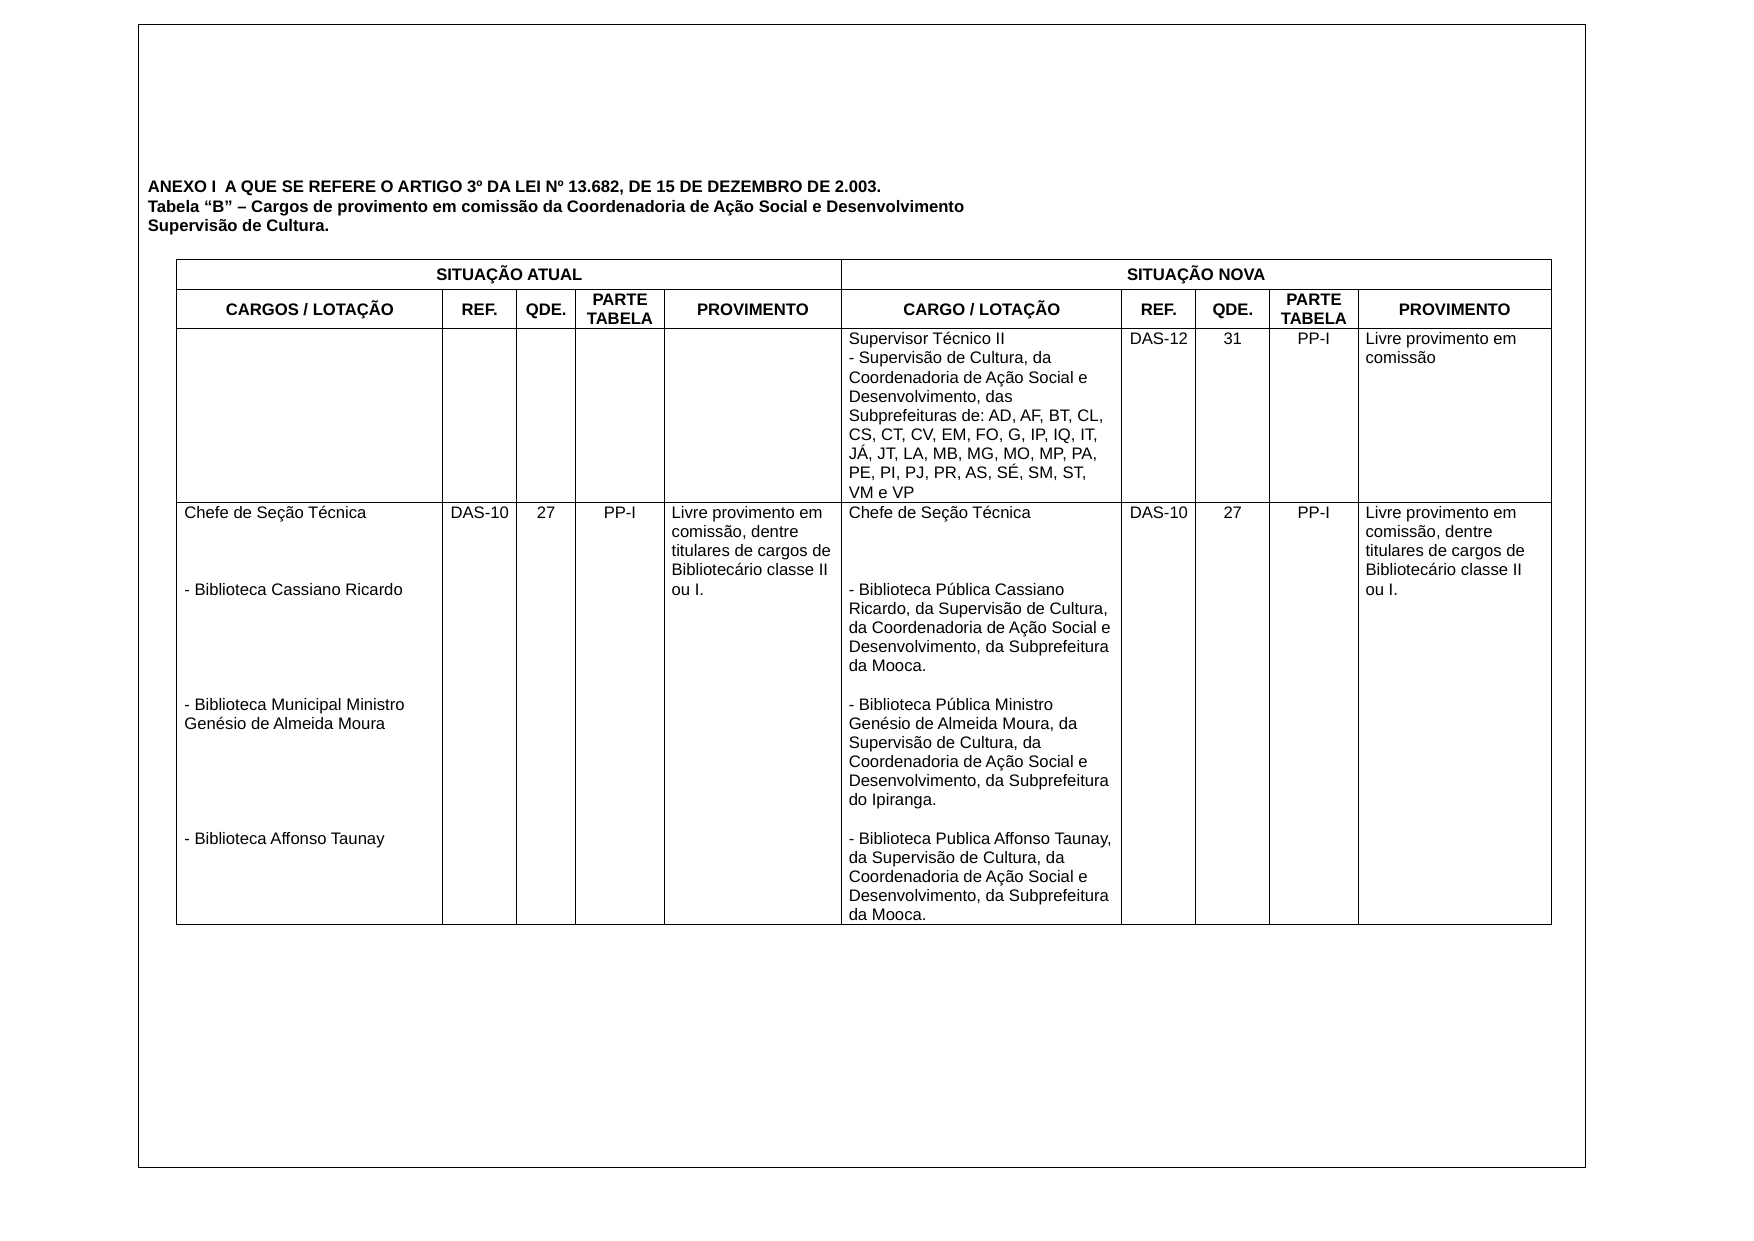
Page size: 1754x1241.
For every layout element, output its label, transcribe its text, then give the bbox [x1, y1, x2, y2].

table_cell 27 [1196, 503, 1269, 924]
table_cell Chefe de Seção Técnica - Biblioteca Cassiano Ricardo - Biblioteca Municipal Ministro Genésio de Almeida Moura - Biblioteca Affonso Taunay [177, 503, 442, 924]
table_cell PP-I [1270, 329, 1358, 502]
text Supervisão de Cultura. [148, 216, 1577, 235]
table_cell PROVIMENTO [665, 290, 841, 328]
table_cell Livre provimento em comissão [1359, 329, 1551, 502]
table_cell CARGO / LOTAÇÃO [842, 290, 1121, 328]
table_cell [517, 329, 575, 502]
table_cell PP-I [576, 503, 664, 924]
table_cell Livre provimento em comissão, dentre titulares de cargos de Bibliotecário classe II ou I. [665, 503, 841, 924]
table_cell DAS-12 [1122, 329, 1195, 502]
table_cell CARGOS / LOTAÇÃO [177, 290, 442, 328]
table_cell PROVIMENTO [1359, 290, 1551, 328]
table_cell Chefe de Seção Técnica - Biblioteca Pública Cassiano Ricardo, da Supervisão de Cultura, da Coordenadoria de Ação Social e Desenvolvimento, da Subprefeitura da Mooca. - Biblioteca Pública Ministro Genésio de Almeida Moura, da Supervisão de Cultura, da Coordenadoria de Ação Social e Desenvolvimento, da Subprefeitura do Ipiranga. - Biblioteca Publica Affonso Taunay, da Supervisão de Cultura, da Coordenadoria de Ação Social e Desenvolvimento, da Subprefeitura da Mooca. [842, 503, 1121, 924]
table_cell REF. [443, 290, 516, 328]
table_cell DAS-10 [1122, 503, 1195, 924]
table_cell PARTE TABELA [576, 290, 664, 328]
table_cell [443, 329, 516, 502]
table_cell QDE. [517, 290, 575, 328]
table_cell Livre provimento em comissão, dentre titulares de cargos de Bibliotecário classe II ou I. [1359, 503, 1551, 924]
table_cell 31 [1196, 329, 1269, 502]
table_cell PP-I [1270, 503, 1358, 924]
table_cell [576, 329, 664, 502]
table_cell REF. [1122, 290, 1195, 328]
text Tabela “B” – Cargos de provimento em comissão da Coordenadoria de Ação Social e Desenvolvimento [148, 196, 1577, 216]
text ANEXO I A QUE SE REFERE O ARTIGO 3º DA LEI Nº 13.682, DE 15 DE DEZEMBRO DE 2.003. [148, 177, 1577, 196]
table_cell 27 [517, 503, 575, 924]
table_cell Supervisor Técnico II - Supervisão de Cultura, da Coordenadoria de Ação Social e Desenvolvimento, das Subprefeituras de: AD, AF, BT, CL, CS, CT, CV, EM, FO, G, IP, IQ, IT, JÁ, JT, LA, MB, MG, MO, MP, PA, PE, PI, PJ, PR, AS, SÉ, SM, ST, VM e VP [842, 329, 1121, 502]
table_cell [665, 329, 841, 502]
table_header SITUAÇÃO ATUAL [177, 260, 841, 289]
table_cell [177, 329, 442, 502]
table_cell QDE. [1196, 290, 1269, 328]
table_cell DAS-10 [443, 503, 516, 924]
table_cell PARTE TABELA [1270, 290, 1358, 328]
table_header SITUAÇÃO NOVA [842, 260, 1551, 289]
